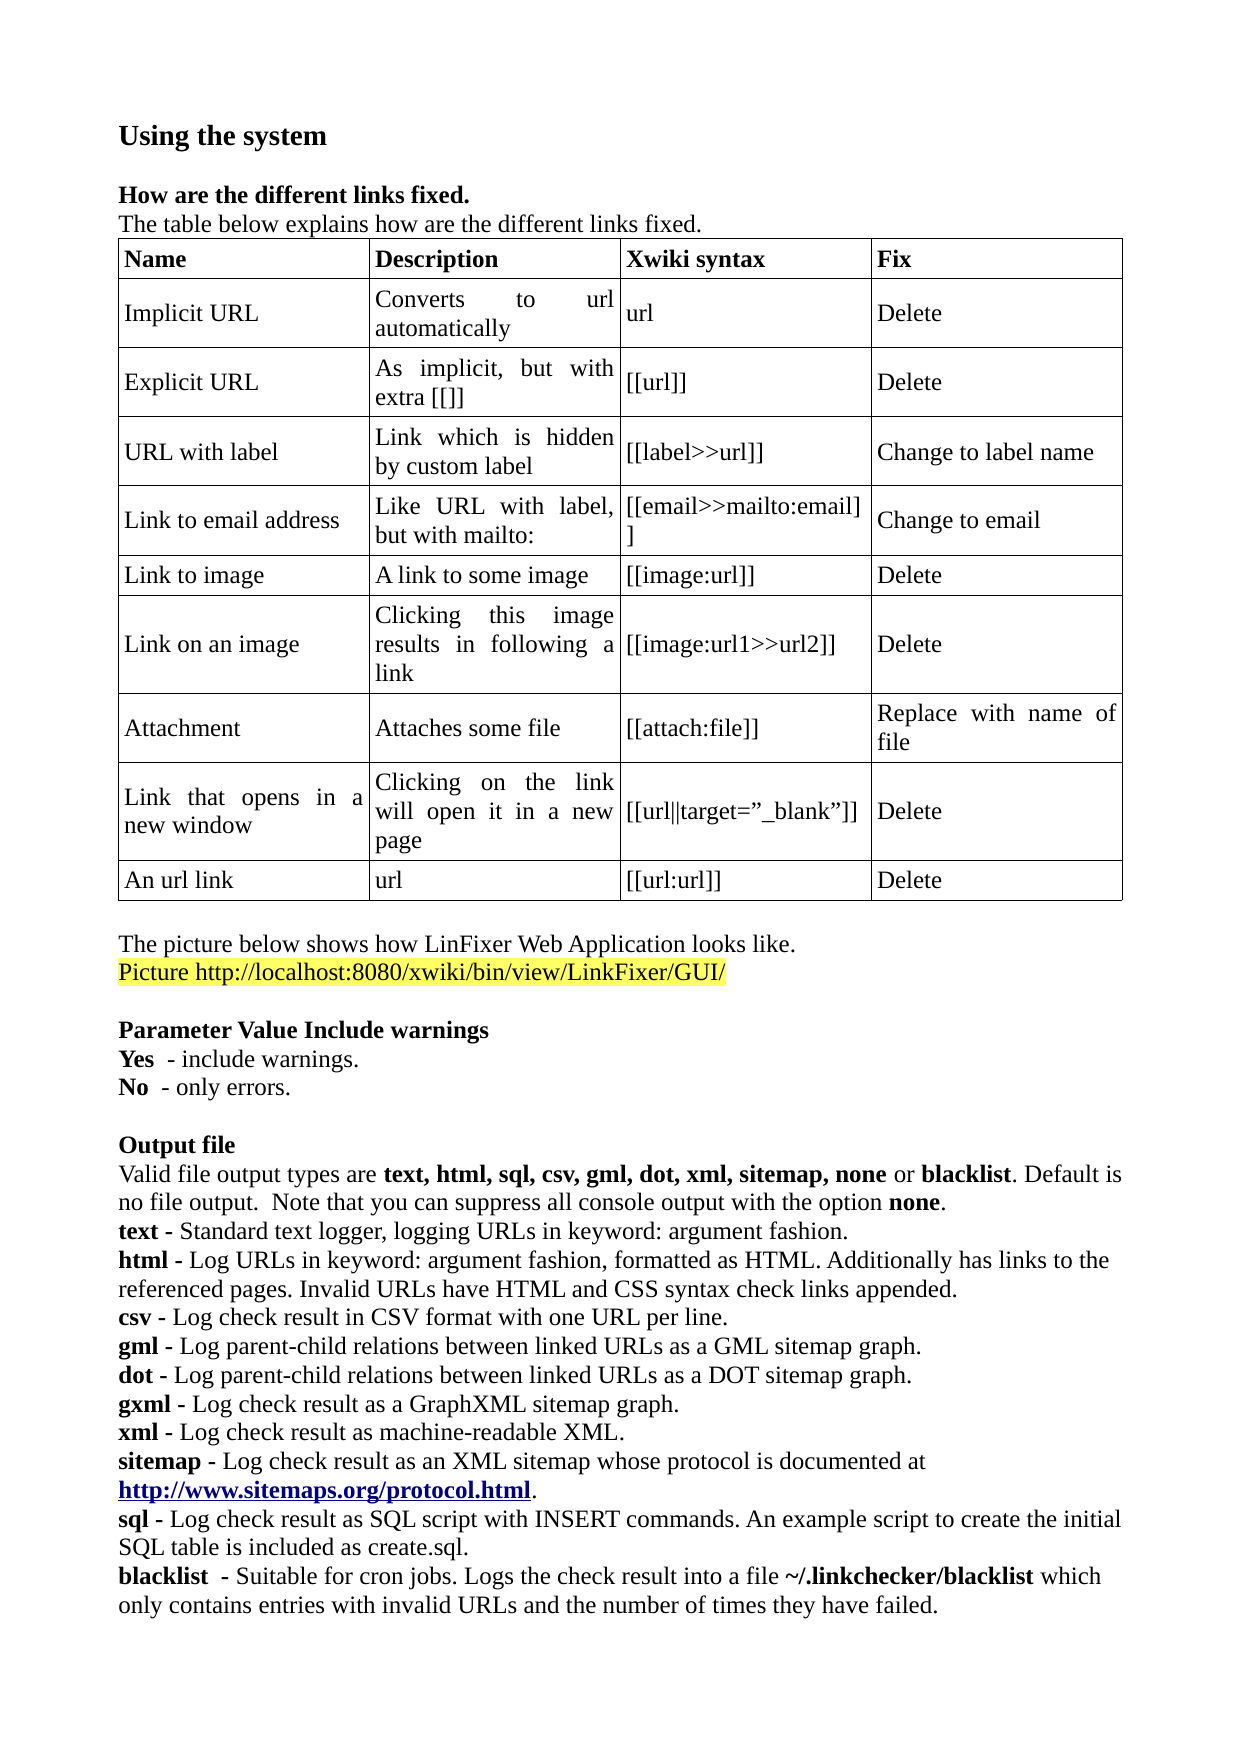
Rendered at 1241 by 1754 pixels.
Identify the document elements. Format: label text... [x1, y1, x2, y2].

table_header Name [119, 239, 369, 278]
table_cell URL with label [119, 417, 369, 485]
table_cell Delete [872, 763, 1122, 859]
table_cell [[url:url]] [621, 861, 871, 900]
text The table below explains how are the different links fixed. [118, 209, 1122, 238]
subtitle gxml - Log check result as a GraphXML sitemap graph. [118, 1389, 1122, 1417]
table_cell A link to some image [370, 556, 620, 595]
text Picture http://localhost:8080/xwiki/bin/view/LinkFixer/GUI/ [118, 957, 1122, 986]
table_cell Converts to url automatically [370, 279, 620, 347]
table_cell [[url||target=”_blank”]] [621, 763, 871, 859]
subtitle gml - Log parent-child relations between linked URLs as a GML sitemap graph. [118, 1331, 1122, 1360]
text Output file [118, 1130, 1122, 1159]
table_cell Clicking this image results in following a link [370, 596, 620, 693]
subtitle html - Log URLs in keyword: argument fashion, formatted as HTML. Additionally has links to the referenced pages. Invalid URLs have HTML and CSS syntax check links appended. [118, 1245, 1122, 1302]
table_cell url [370, 861, 620, 900]
text Parameter Value Include warnings [118, 1015, 1122, 1044]
subtitle text - Standard text logger, logging URLs in keyword: argument fashion. [118, 1216, 1122, 1245]
table_cell Delete [872, 596, 1122, 693]
subtitle csv - Log check result in CSV format with one URL per line. [118, 1302, 1122, 1331]
table_cell Link that opens in a new window [119, 763, 369, 859]
table_header Fix [872, 239, 1122, 278]
table_cell Link on an image [119, 596, 369, 693]
table_cell Clicking on the link will open it in a new page [370, 763, 620, 859]
table_cell Link which is hidden by custom label [370, 417, 620, 485]
table_cell [[email>>mailto:email]] [621, 486, 871, 554]
subtitle dot - Log parent-child relations between linked URLs as a DOT sitemap graph. [118, 1360, 1122, 1389]
text Yes - include warnings. [118, 1044, 1122, 1072]
subtitle blacklist - Suitable for cron jobs. Logs the check result into a file ~/.linkchecker/blacklist which only contains entries with invalid URLs and the number of times they have failed. [118, 1561, 1122, 1619]
table_cell Delete [872, 556, 1122, 595]
text The picture below shows how LinFixer Web Application looks like. [118, 929, 1122, 957]
table_cell [[image:url]] [621, 556, 871, 595]
table_cell [[label>>url]] [621, 417, 871, 485]
table_cell Link to email address [119, 486, 369, 554]
table_cell Attachment [119, 694, 369, 762]
subtitle xml - Log check result as machine-readable XML. [118, 1417, 1122, 1446]
table_cell Delete [872, 279, 1122, 347]
table_cell Change to label name [872, 417, 1122, 485]
table_cell [[url]] [621, 348, 871, 416]
table_header Description [370, 239, 620, 278]
text Valid file output types are text, html, sql, csv, gml, dot, xml, sitemap, none or blacklist. Default is no file output. Note that you can suppress all console output with the option none. [118, 1159, 1122, 1216]
subtitle sitemap - Log check result as an XML sitemap whose protocol is documented at http://www.sitemaps.org/protocol.html. [118, 1446, 1122, 1504]
text Using the system [118, 118, 1122, 152]
table_cell Link to image [119, 556, 369, 595]
table_cell Change to email [872, 486, 1122, 554]
table_cell An url link [119, 861, 369, 900]
table_cell Replace with name of file [872, 694, 1122, 762]
table_header Xwiki syntax [621, 239, 871, 278]
table_cell [[image:url1>>url2]] [621, 596, 871, 693]
table_cell [[attach:file]] [621, 694, 871, 762]
subtitle sql - Log check result as SQL script with INSERT commands. An example script to create the initial SQL table is included as create.sql. [118, 1504, 1122, 1561]
text How are the different links fixed. [118, 180, 1122, 209]
table_cell Explicit URL [119, 348, 369, 416]
table_cell Implicit URL [119, 279, 369, 347]
table_cell As implicit, but with extra [[]] [370, 348, 620, 416]
text No - only errors. [118, 1072, 1122, 1101]
table_cell url [621, 279, 871, 347]
table_cell Attaches some file [370, 694, 620, 762]
table_cell Delete [872, 348, 1122, 416]
table_cell Like URL with label, but with mailto: [370, 486, 620, 554]
table_cell Delete [872, 861, 1122, 900]
